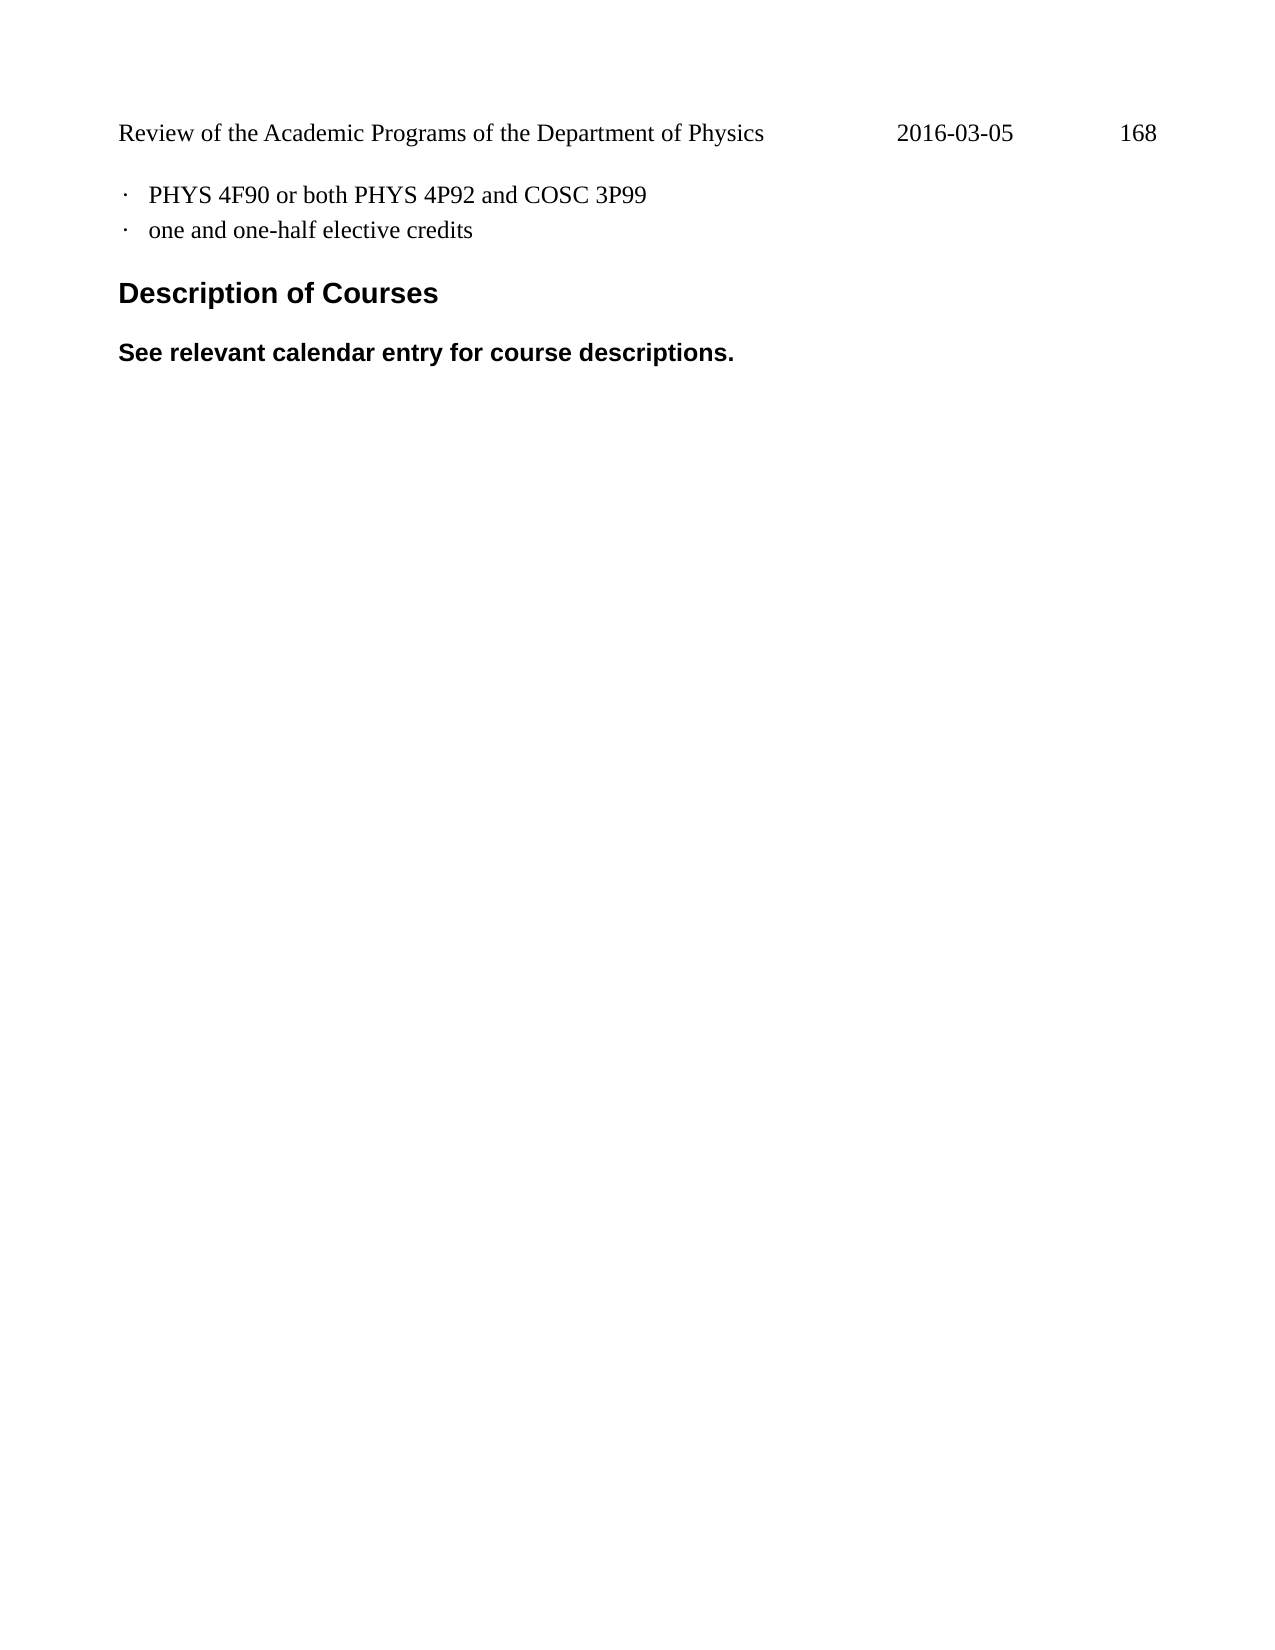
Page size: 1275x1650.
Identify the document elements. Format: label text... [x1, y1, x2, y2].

table_header · [118, 177, 145, 212]
table_cell · [118, 212, 145, 247]
text Description of Courses See relevant calendar entry for course descriptions. [118, 247, 1157, 367]
table_cell one and one-half elective credits [145, 212, 651, 247]
table_header PHYS 4F90 or both PHYS 4P92 and COSC 3P99 [145, 177, 651, 212]
